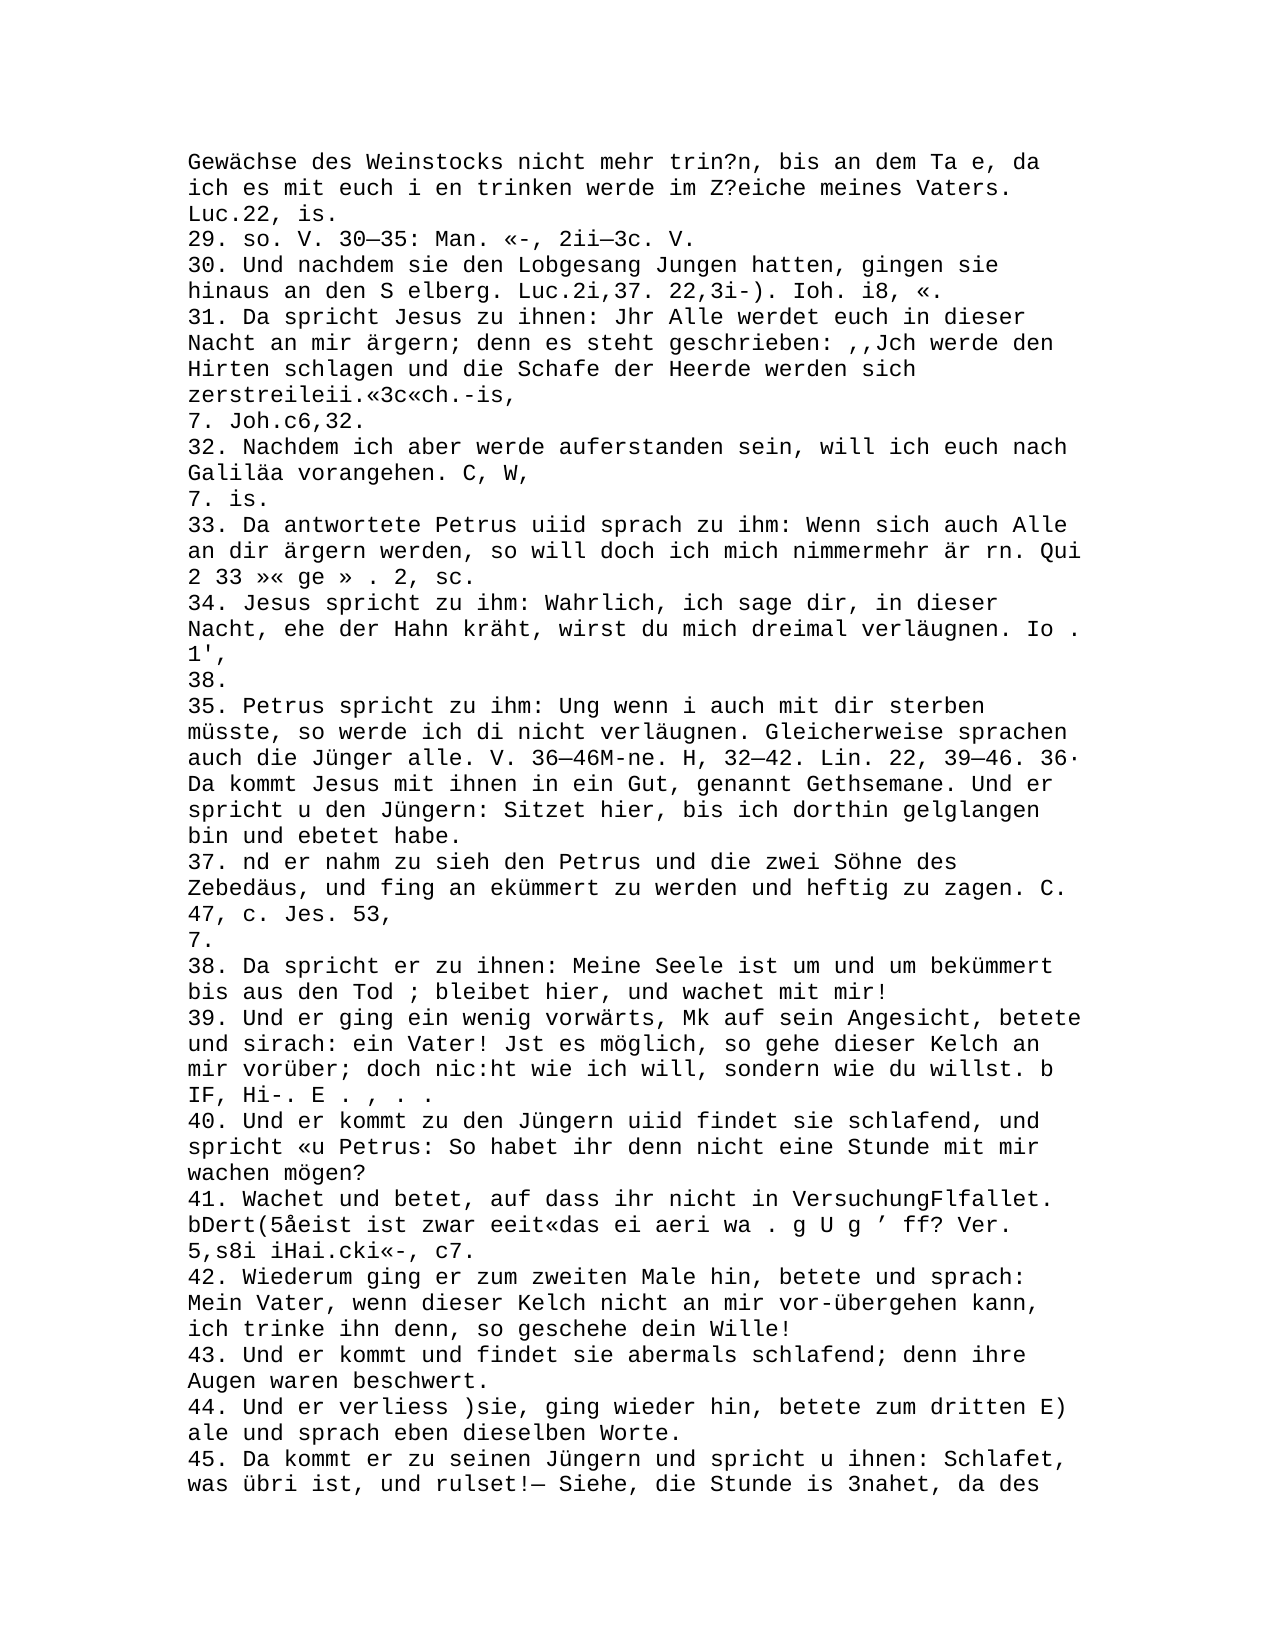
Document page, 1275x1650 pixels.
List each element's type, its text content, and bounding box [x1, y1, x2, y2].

text 35. Petrus spricht zu ihm: Ung wenn i auch mit dir sterben müsste, so werde ich di nicht verläugnen. Gleicherweise sprachen auch die Jünger alle. V. 36—46M-ne. H, 32—42. Lin. 22, 39—46. 36· Da kommt Jesus mit ihnen in ein Gut, genannt Gethsemane. Und er spricht u den Jüngern: Sitzet hier, bis ich dorthin gelglangen bin und ebetet habe. [187, 695, 1087, 850]
text 40. Und er kommt zu den Jüngern uiid findet sie schlafend, und spricht «u Petrus: So habet ihr denn nicht eine Stunde mit mir wachen mögen? [187, 1110, 1087, 1187]
text 7. is. [187, 487, 1087, 513]
text 39. Und er ging ein wenig vorwärts, Mk auf sein Angesicht, betete und sirach: ein Vater! Jst es möglich, so gehe dieser Kelch an mir vorüber; doch nic:ht wie ich will, sondern wie du willst. b IF, Hi-. E . , . . [187, 1006, 1087, 1110]
text 38. Da spricht er zu ihnen: Meine Seele ist um und um bekümmert bis aus den Tod ; bleibet hier, und wachet mit mir! [187, 954, 1087, 1006]
text 33. Da antwortete Petrus uiid sprach zu ihm: Wenn sich auch Alle an dir ärgern werden, so will doch ich mich nimmermehr är rn. Qui 2 33 »« ge » . 2, sc. [187, 513, 1087, 591]
text 42. Wiederum ging er zum zweiten Male hin, betete und sprach: Mein Vater, wenn dieser Kelch nicht an mir vor-übergehen kann, ich trinke ihn denn, so geschehe dein Wille! [187, 1265, 1087, 1343]
text 34. Jesus spricht zu ihm: Wahrlich, ich sage dir, in dieser Nacht, ehe der Hahn kräht, wirst du mich dreimal verläugnen. Io . 1', [187, 591, 1087, 669]
text 7. Joh.c6,32. [187, 409, 1087, 435]
text Gewächse des Weinstocks nicht mehr trin?n, bis an dem Ta e, da ich es mit euch i en trinken werde im Z?eiche meines Vaters. Luc.22, is. [187, 150, 1087, 228]
text 7. [187, 928, 1087, 954]
text 38. [187, 669, 1087, 695]
text 29. so. V. 30—35: Man. «-, 2ii—3c. V. [187, 228, 1087, 254]
text 30. Und nachdem sie den Lobgesang Jungen hatten, gingen sie hinaus an den S elberg. Luc.2i,37. 22,3i-). Ioh. i8, «. [187, 254, 1087, 306]
text 37. nd er nahm zu sieh den Petrus und die zwei Söhne des Zebedäus, und fing an ekümmert zu werden und heftig zu zagen. C. 47, c. Jes. 53, [187, 850, 1087, 928]
text 32. Nachdem ich aber werde auferstanden sein, will ich euch nach Galiläa vorangehen. C, W, [187, 435, 1087, 487]
text 31. Da spricht Jesus zu ihnen: Jhr Alle werdet euch in dieser Nacht an mir ärgern; denn es steht geschrieben: ,,Jch werde den Hirten schlagen und die Schafe der Heerde werden sich zerstreileii.«3c«ch.-is, [187, 306, 1087, 409]
text 45. Da kommt er zu seinen Jüngern und spricht u ihnen: Schlafet, was übri ist, und rulset!— Siehe, die Stunde is 3nahet, da des [187, 1447, 1087, 1499]
text 41. Wachet und betet, auf dass ihr nicht in VersuchungFlfallet. bDert(5åeist ist zwar eeit«das ei aeri wa . g U g ’ ff? Ver. 5,s8i iHai.cki«-, c7. [187, 1187, 1087, 1265]
text 43. Und er kommt und findet sie abermals schlafend; denn ihre Augen waren beschwert. [187, 1343, 1087, 1395]
text 44. Und er verliess )sie, ging wieder hin, betete zum dritten E) ale und sprach eben dieselben Worte. [187, 1395, 1087, 1447]
